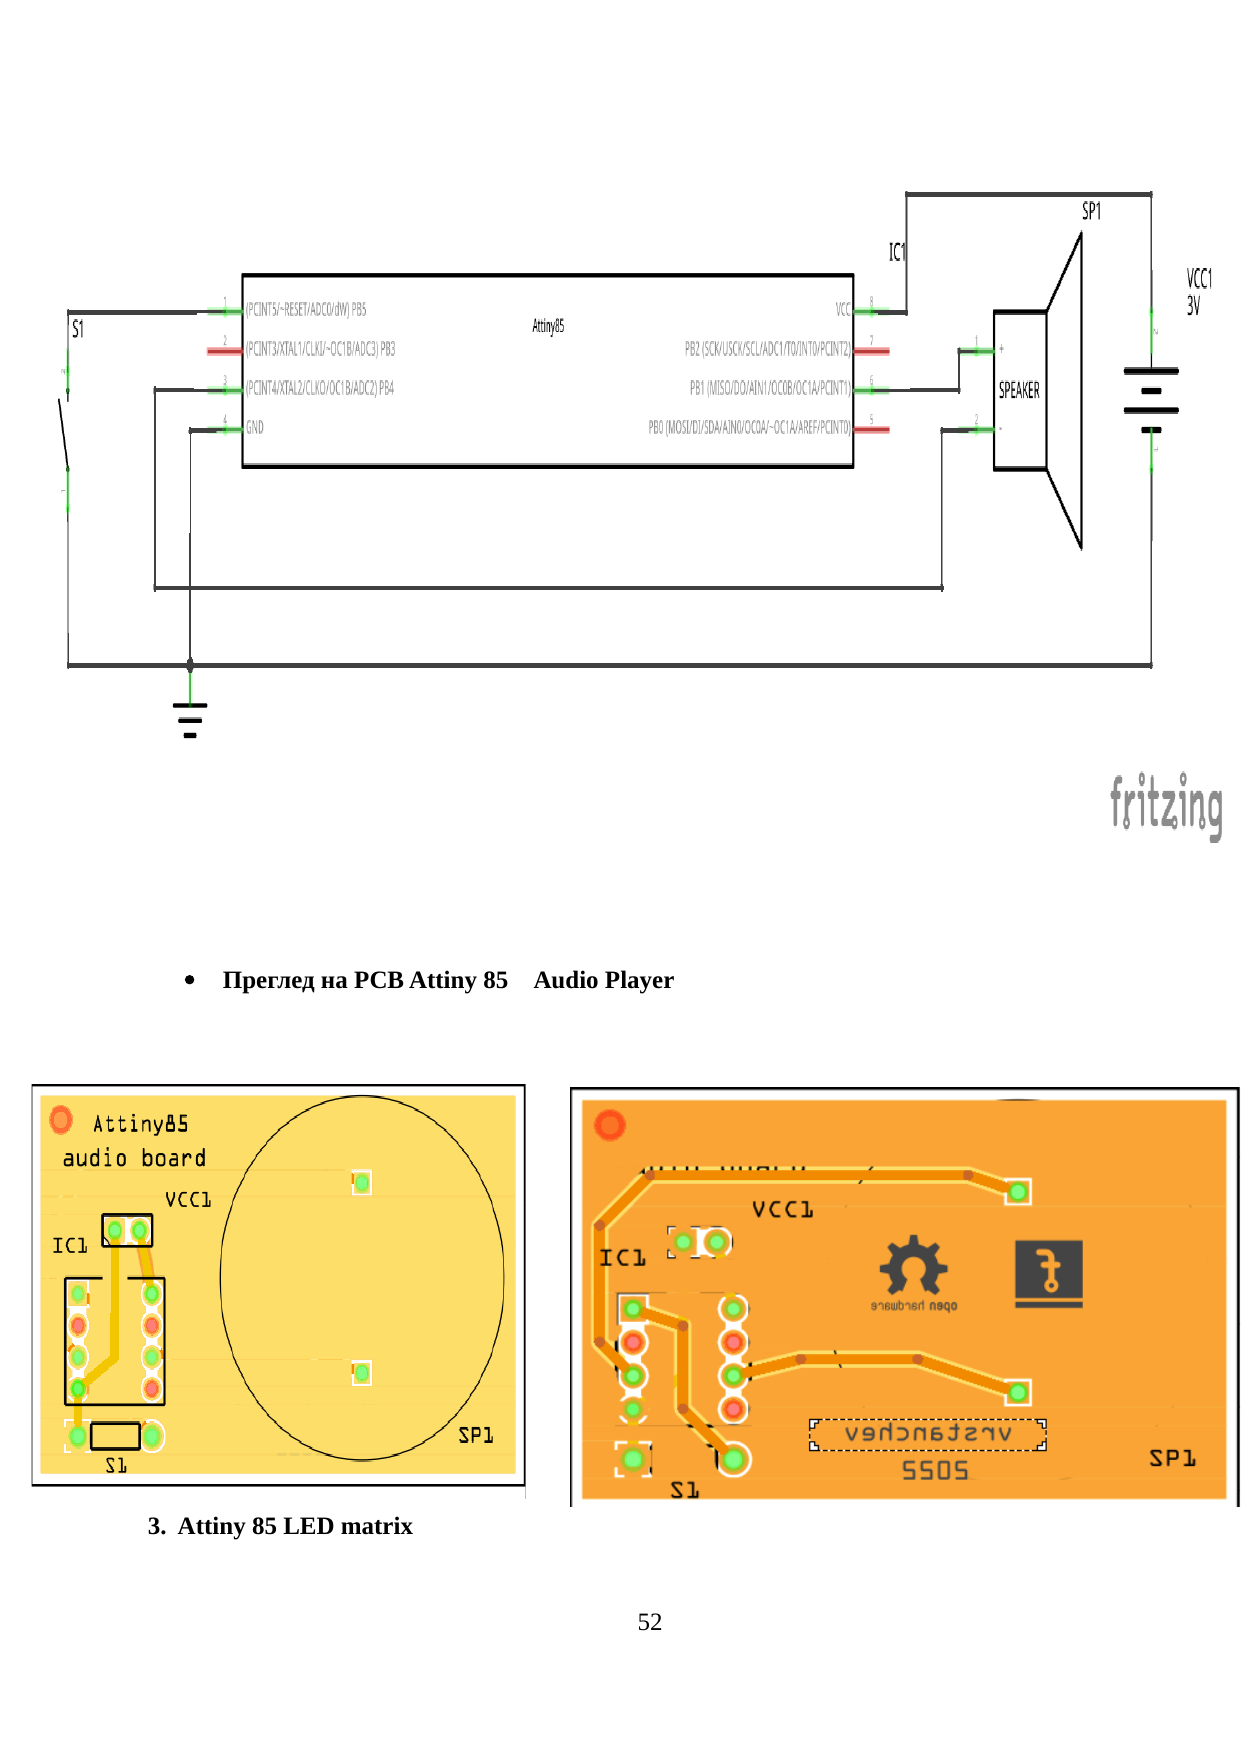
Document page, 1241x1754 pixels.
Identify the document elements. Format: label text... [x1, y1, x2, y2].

picture [570, 1087, 1241, 1507]
picture [31, 1081, 527, 1499]
list Преглед на PCB Attiny 85 Audio Player [185, 965, 1152, 994]
picture [60, 165, 1218, 866]
text 3. Attiny 85 LED matrix [148, 1511, 1152, 1540]
